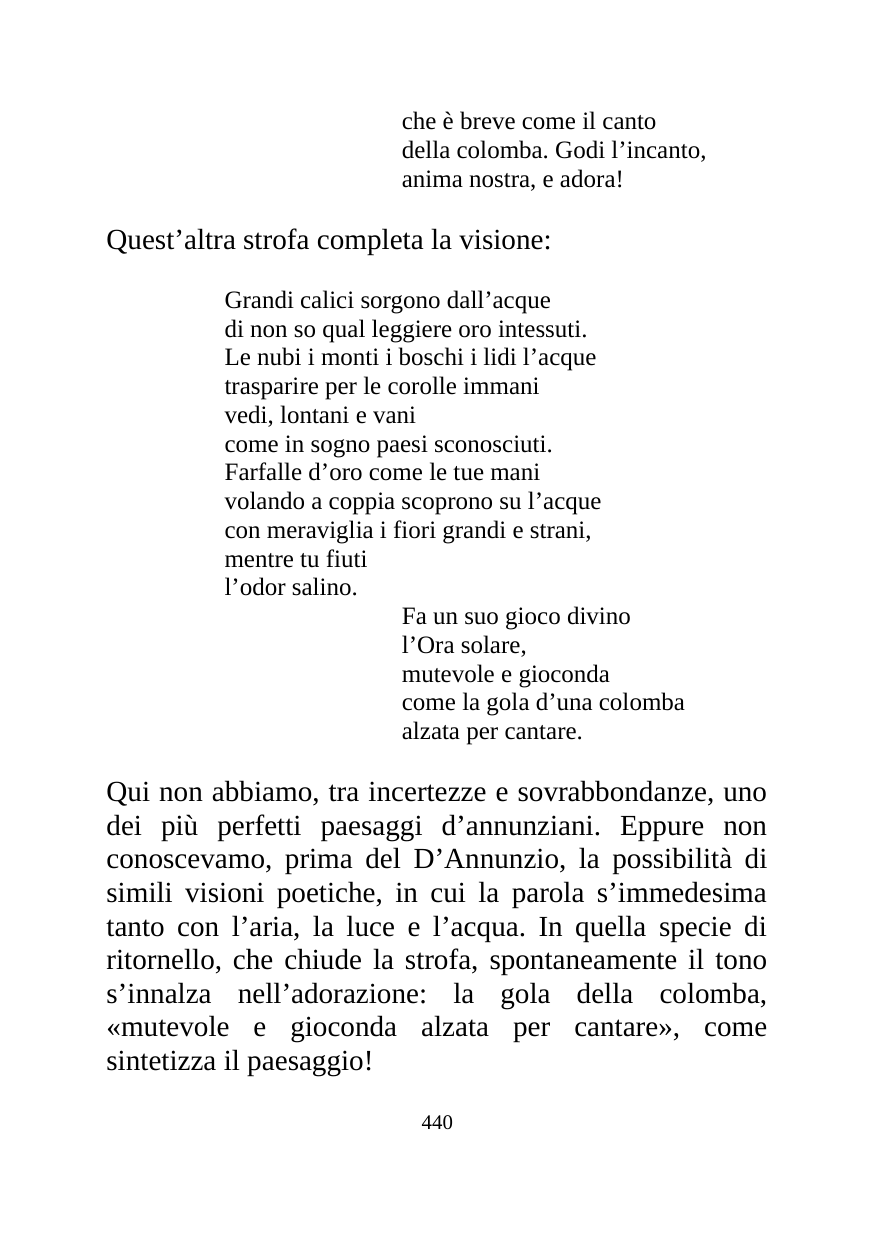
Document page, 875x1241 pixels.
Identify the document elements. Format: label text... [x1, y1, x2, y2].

text Qui non abbiamo, tra incertezze e sovrabbondanze, uno dei più perfetti paesaggi d’annunziani. Eppure non conoscevamo, prima del D’Annunzio, la possibilità di simili visioni poetiche, in cui la parola s’immedesima tanto con l’aria, la luce e l’acqua. In quella specie di ritornello, che chiude la strofa, spontaneamente il tono s’innalza nell’adorazione: la gola della colomba, «mutevole e gioconda alzata per cantare», come sintetizza il paesaggio! [106, 774, 768, 1076]
text che è breve come il canto della colomba. Godi l’incanto, anima nostra, e adora! [402, 106, 768, 192]
text Fa un suo gioco divino l’Ora solare, mutevole e gioconda come la gola d’una colomba alzata per cantare. [402, 601, 768, 745]
text Quest’altra strofa completa la visione: [106, 222, 768, 256]
text Grandi calici sorgono dall’acque di non so qual leggiere oro intessuti. Le nubi i monti i boschi i lidi l’acque trasparire per le corolle immani vedi, lontani e vani come in sogno paesi sconosciuti. Farfalle d’oro come le tue mani volando a coppia scoprono su l’acque con meraviglia i fiori grandi e strani, mentre tu fiuti l’odor salino. [224, 285, 768, 601]
